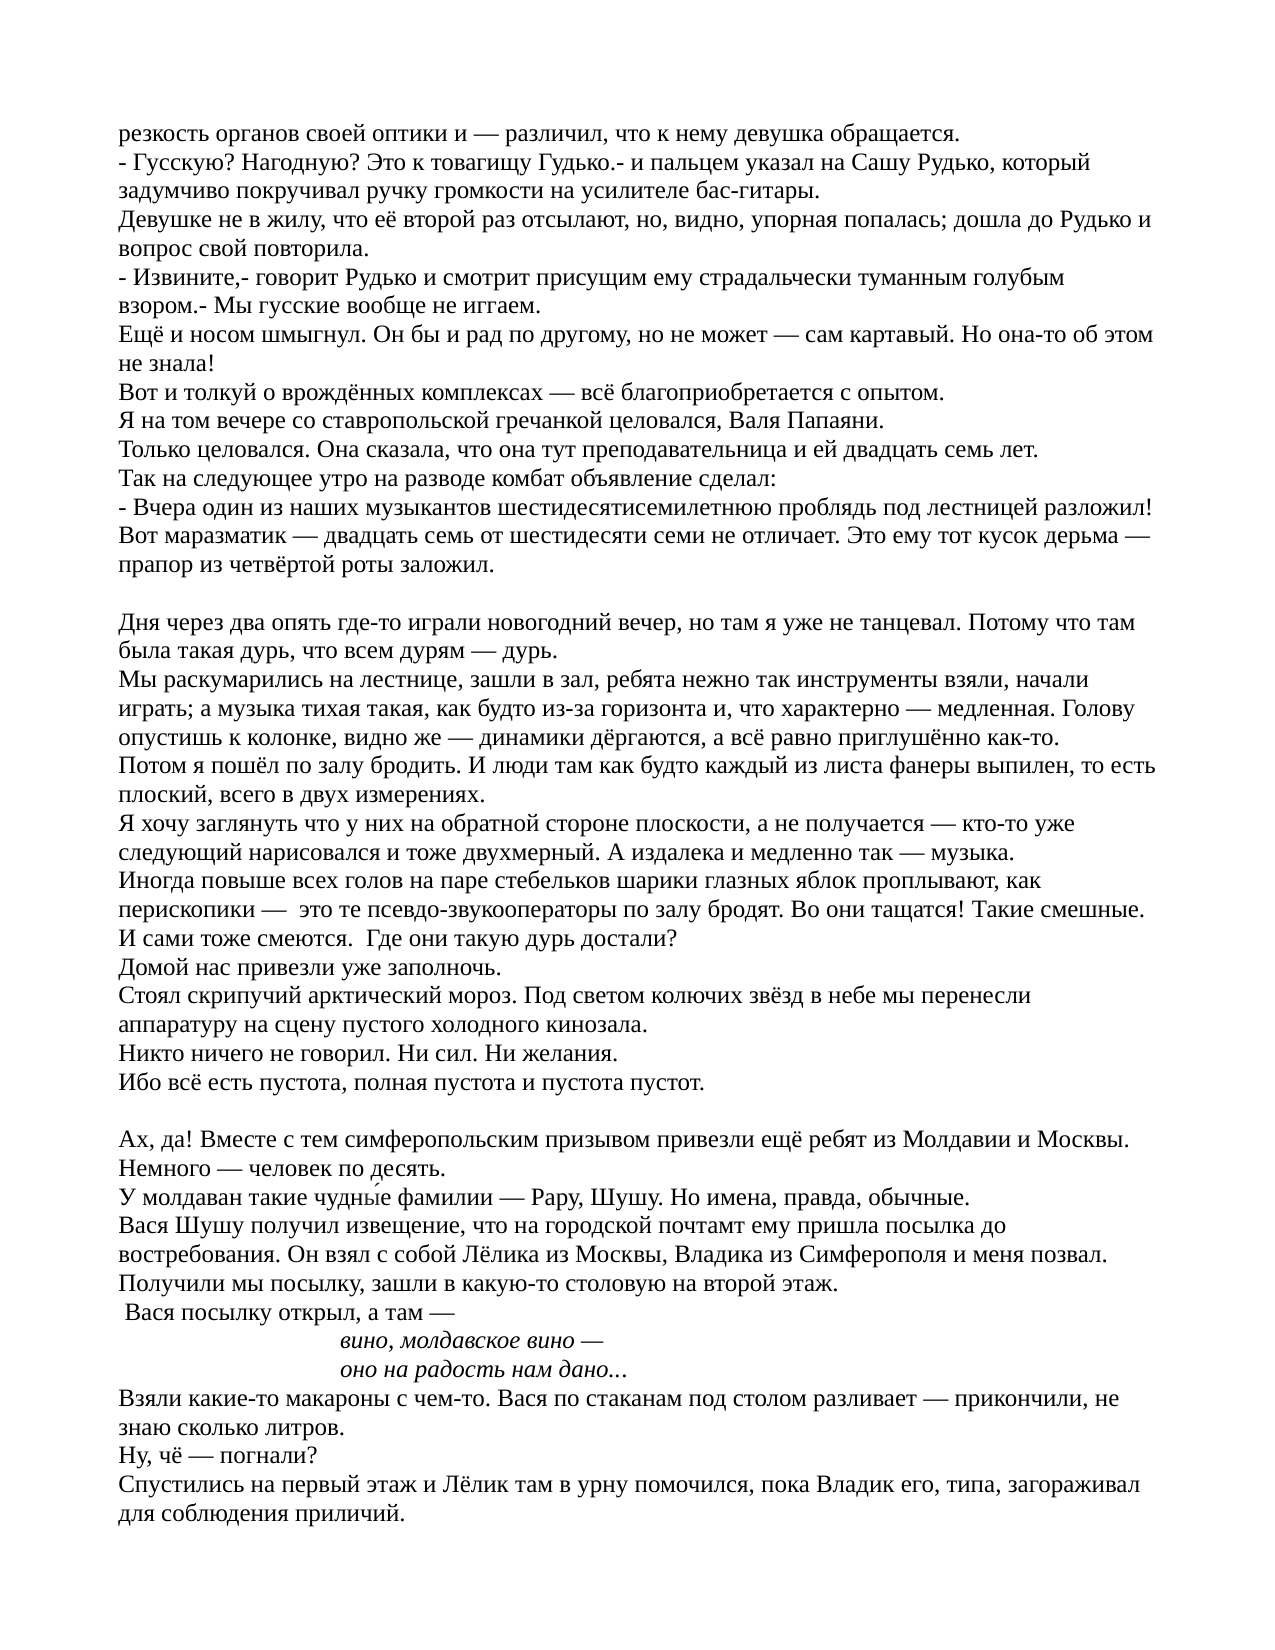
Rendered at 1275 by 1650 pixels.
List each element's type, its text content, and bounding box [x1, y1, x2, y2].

text Никто ничего не говорил. Ни сил. Ни желания. [118, 1038, 1157, 1067]
text Ещё и носом шмыгнул. Он бы и рад по другому, но не может — сам картавый. Но она-то об этом не знала! [118, 319, 1157, 377]
text Дня через два опять где-то играли новогодний вечер, но там я уже не танцевал. Потому что там была такая дурь, что всем дурям — дурь. [118, 607, 1157, 664]
text Взяли какие-то макароны с чем-то. Вася по стаканам под столом разливает — прикончили, не знаю сколько литров. [118, 1383, 1157, 1441]
text Только целовался. Она сказала, что она тут преподавательница и ей двадцать семь лет. [118, 434, 1157, 463]
text Вася посылку открыл, а там — [118, 1297, 1157, 1326]
text Домой нас привезли уже заполночь. [118, 952, 1157, 981]
text Девушке не в жилу, что её второй раз отсылают, но, видно, упорная попалась; дошла до Рудько и вопрос свой повторила. [118, 204, 1157, 262]
text - Извините,- говорит Рудько и смотрит присущим ему страдальчески туманным голубым взором.- Мы гусские вообще не иггаем. [118, 262, 1157, 319]
text - Гусскую? Нагодную? Это к товагищу Гудько.- и пальцем указал на Сашу Рудько, который задумчиво покручивал ручку громкости на усилителе бас-гитары. [118, 147, 1157, 204]
text Стоял скрипучий арктический мороз. Под светом колючих звёзд в небе мы перенесли аппаратуру на сцену пустого холодного кинозала. [118, 981, 1157, 1038]
text Вася Шушу получил извещение, что на городской почтамт ему пришла посылка до востребования. Он взял с собой Лёлика из Москвы, Владика из Симферополя и меня позвал. [118, 1211, 1157, 1268]
text У молдаван такие чудны́е фамилии — Рару, Шушу. Но имена, правда, обычные. [118, 1182, 1157, 1211]
text резкость органов своей оптики и — различил, что к нему девушка обращается. [118, 118, 1157, 147]
text Спустились на первый этаж и Лёлик там в урну помочился, пока Владик его, типа, загораживал для соблюдения приличий. [118, 1469, 1157, 1527]
text Я хочу заглянуть что у них на обратной стороне плоскости, а не получается — кто-то уже следующий нарисовался и тоже двухмерный. А издалека и медленно так — музыка. [118, 808, 1157, 866]
text Потом я пошёл по залу бродить. И люди там как будто каждый из листа фанеры выпилен, то есть плоский, всего в двух измерениях. [118, 751, 1157, 808]
text Ах, да! Вместе с тем симферопольским призывом привезли ещё ребят из Молдавии и Москвы. Немного — человек по десять. [118, 1124, 1157, 1182]
text Я на том вечере со ставропольской гречанкой целовался, Валя Папаяни. [118, 406, 1157, 434]
text Вот маразматик — двадцать семь от шестидесяти семи не отличает. Это ему тот кусок дерьма — прапор из четвёртой роты заложил. [118, 521, 1157, 578]
text Вот и толкуй о врождённых комплексах — всё благоприобретается с опытом. [118, 377, 1157, 406]
text Иногда повыше всех голов на паре стебельков шарики глазных яблок проплывают, как перископики — это те псевдо-звукооператоры по залу бродят. Во они тащатся! Такие смешные. И сами тоже смеются. Где они такую дурь достали? [118, 866, 1157, 952]
text Ну, чё — погнали? [118, 1441, 1157, 1469]
text Мы раскумарились на лестнице, зашли в зал, ребята нежно так инструменты взяли, начали играть; а музыка тихая такая, как будто из-за горизонта и, что характерно — медленная. Голову опустишь к колонке, видно же — динамики дёргаются, а всё равно приглушённо как-то. [118, 664, 1157, 751]
text Получили мы посылку, зашли в какую-то столовую на второй этаж. [118, 1268, 1157, 1297]
text Так на следующее утро на разводе комбат объявление сделал: [118, 463, 1157, 492]
text Ибо всё есть пустота, полная пустота и пустота пустот. [118, 1067, 1157, 1096]
text вино, молдавское вино — [118, 1326, 1157, 1354]
text - Вчера один из наших музыкантов шестидесятисемилетнюю проблядь под лестницей разложил! [118, 492, 1157, 521]
text оно на радость нам дано... [118, 1354, 1157, 1383]
